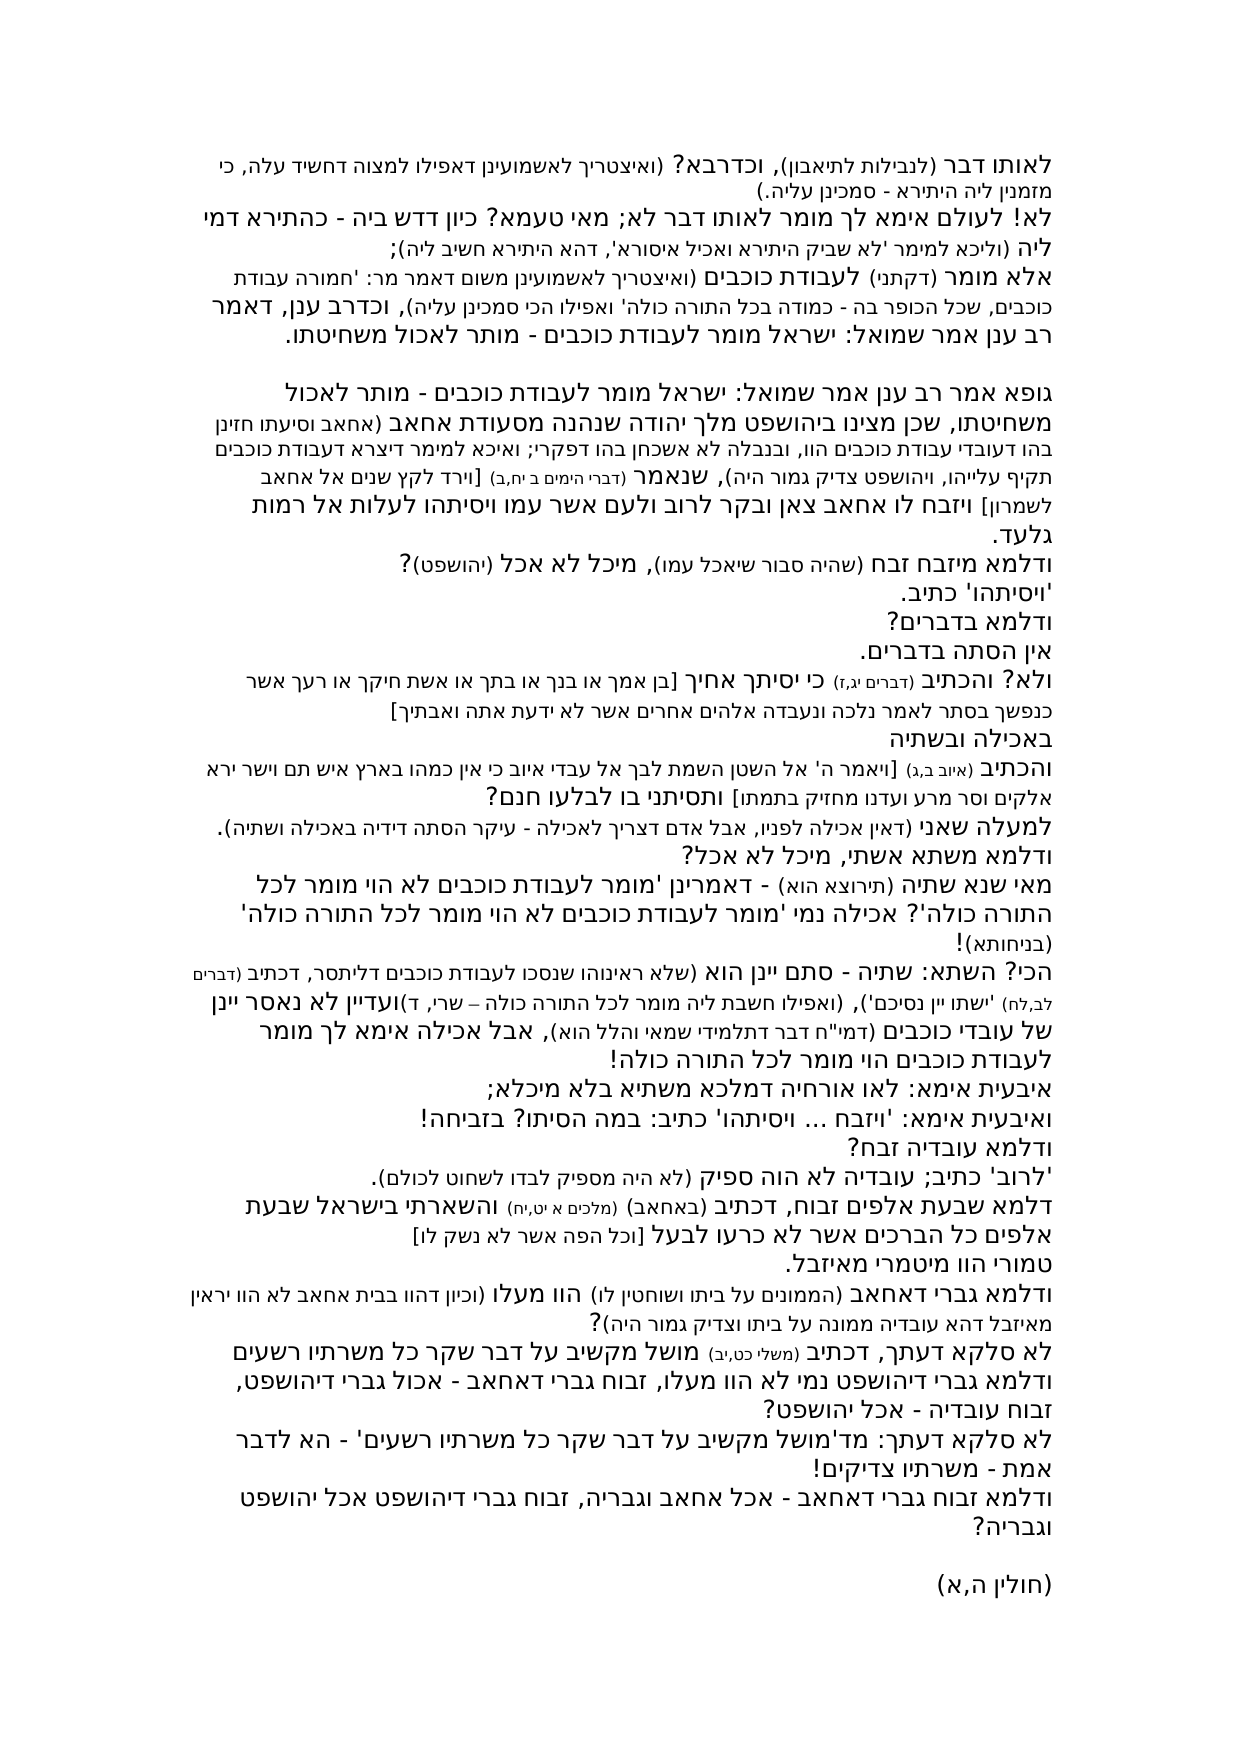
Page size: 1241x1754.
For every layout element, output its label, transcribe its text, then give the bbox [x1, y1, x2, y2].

text ודלמא בדברים? [187, 607, 1053, 637]
text למעלה שאני (דאין אכילה לפניו, אבל אדם דצריך לאכילה - עיקר הסתה דידיה באכילה ושתיה). [187, 812, 1053, 841]
text ודלמא זבוח גברי דאחאב - אכל אחאב וגבריה, זבוח גברי דיהושפט אכל יהושפט וגבריה? [187, 1483, 1053, 1542]
text ואיבעית אימא: 'ויזבח ... ויסיתהו' כתיב: במה הסיתו? בזביחה! [187, 1104, 1053, 1133]
text ולא? והכתיב (דברים יג,ז) כי יסיתך אחיך [בן אמך או בנך או בתך או אשת חיקך או רעך אשר כנפשך בסתר לאמר נלכה ונעבדה אלהים אחרים אשר לא ידעת אתה ואבתיך] [187, 666, 1053, 724]
text לא סלקא דעתך, דכתיב (משלי כט,יב) מושל מקשיב על דבר שקר כל משרתיו רשעים [187, 1337, 1053, 1366]
text מאי שנא שתיה (תירוצא הוא) - דאמרינן 'מומר לעבודת כוכבים לא הוי מומר לכל התורה כולה'? אכילה נמי 'מומר לעבודת כוכבים לא הוי מומר לכל התורה כולה' (בניחותא)! [187, 870, 1053, 958]
text ודלמא מיזבח זבח (שהיה סבור שיאכל עמו), מיכל לא אכל (יהושפט)? [187, 549, 1053, 578]
text אין הסתה בדברים. [187, 637, 1053, 666]
text 'לרוב' כתיב; עובדיה לא הוה ספיק (לא היה מספיק לבדו לשחוט לכולם). [187, 1162, 1053, 1191]
text דלמא שבעת אלפים זבוח, דכתיב (באחאב) (מלכים א יט,יח) והשארתי בישראל שבעת אלפים כל הברכים אשר לא כרעו לבעל [וכל הפה אשר לא נשק לו] [187, 1191, 1053, 1250]
text באכילה ובשתיה [187, 724, 1053, 753]
text ודלמא עובדיה זבח? [187, 1133, 1053, 1162]
text ודלמא גברי דאחאב (הממונים על ביתו ושוחטין לו) הוו מעלו (וכיון דהוו בבית אחאב לא הוו יראין מאיזבל דהא עובדיה ממונה על ביתו וצדיק גמור היה)? [187, 1279, 1053, 1337]
text לא סלקא דעתך: מד'מושל מקשיב על דבר שקר כל משרתיו רשעים' - הא לדבר אמת - משרתיו צדיקים! [187, 1425, 1053, 1483]
text לא! לעולם אימא לך מומר לאותו דבר לא; מאי טעמא? כיון דדש ביה - כהתירא דמי ליה (וליכא למימר 'לא שביק היתירא ואכיל איסורא', דהא היתירא חשיב ליה); [187, 204, 1053, 262]
text גופא אמר רב ענן אמר שמואל: ישראל מומר לעבודת כוכבים - מותר לאכול משחיטתו, שכן מצינו ביהושפט מלך יהודה שנהנה מסעודת אחאב (אחאב וסיעתו חזינן בהו דעובדי עבודת כוכבים הוו, ובנבלה לא אשכחן בהו דפקרי; ואיכא למימר דיצרא דעבודת כוכבים תקיף עלייהו, ויהושפט צדיק גמור היה), שנאמר (דברי הימים ב יח,ב) [וירד לקץ שנים אל אחאב לשמרון] ויזבח לו אחאב צאן ובקר לרוב ולעם אשר עמו ויסיתהו לעלות אל רמות גלעד. [187, 378, 1053, 549]
text והכתיב (איוב ב,ג) [ויאמר ה' אל השטן השמת לבך אל עבדי איוב כי אין כמהו בארץ איש תם וישר ירא אלקים וסר מרע ועדנו מחזיק בתמתו] ותסיתני בו לבלעו חנם? [187, 753, 1053, 812]
text הכי? השתא: שתיה - סתם יינן הוא (שלא ראינוהו שנסכו לעבודת כוכבים דליתסר, דכתיב (דברים לב,לח) 'ישתו יין נסיכם'), (ואפילו חשבת ליה מומר לכל התורה כולה – שרי, ד)ועדיין לא נאסר יינן של עובדי כוכבים (דמי"ח דבר דתלמידי שמאי והלל הוא), אבל אכילה אימא לך מומר לעבודת כוכבים הוי מומר לכל התורה כולה! [187, 958, 1053, 1074]
text ודלמא משתא אשתי, מיכל לא אכל? [187, 841, 1053, 870]
text טמורי הוו מיטמרי מאיזבל. [187, 1250, 1053, 1279]
text ודלמא גברי דיהושפט נמי לא הוו מעלו, זבוח גברי דאחאב - אכול גברי דיהושפט, זבוח עובדיה - אכל יהושפט? [187, 1366, 1053, 1425]
text איבעית אימא: לאו אורחיה דמלכא משתיא בלא מיכלא; [187, 1074, 1053, 1104]
text 'ויסיתהו' כתיב. [187, 578, 1053, 607]
text (חולין ה,א) [187, 1570, 1053, 1599]
text אלא מומר (דקתני) לעבודת כוכבים (ואיצטריך לאשמועינן משום דאמר מר: 'חמורה עבודת כוכבים, שכל הכופר בה - כמודה בכל התורה כולה' ואפילו הכי סמכינן עליה), וכדרב ענן, דאמר רב ענן אמר שמואל: ישראל מומר לעבודת כוכבים - מותר לאכול משחיטתו. [187, 262, 1053, 350]
text לאותו דבר (לנבילות לתיאבון), וכדרבא? (ואיצטריך לאשמועינן דאפילו למצוה דחשיד עלה, כי מזמנין ליה היתירא - סמכינן עליה.) [187, 150, 1053, 204]
